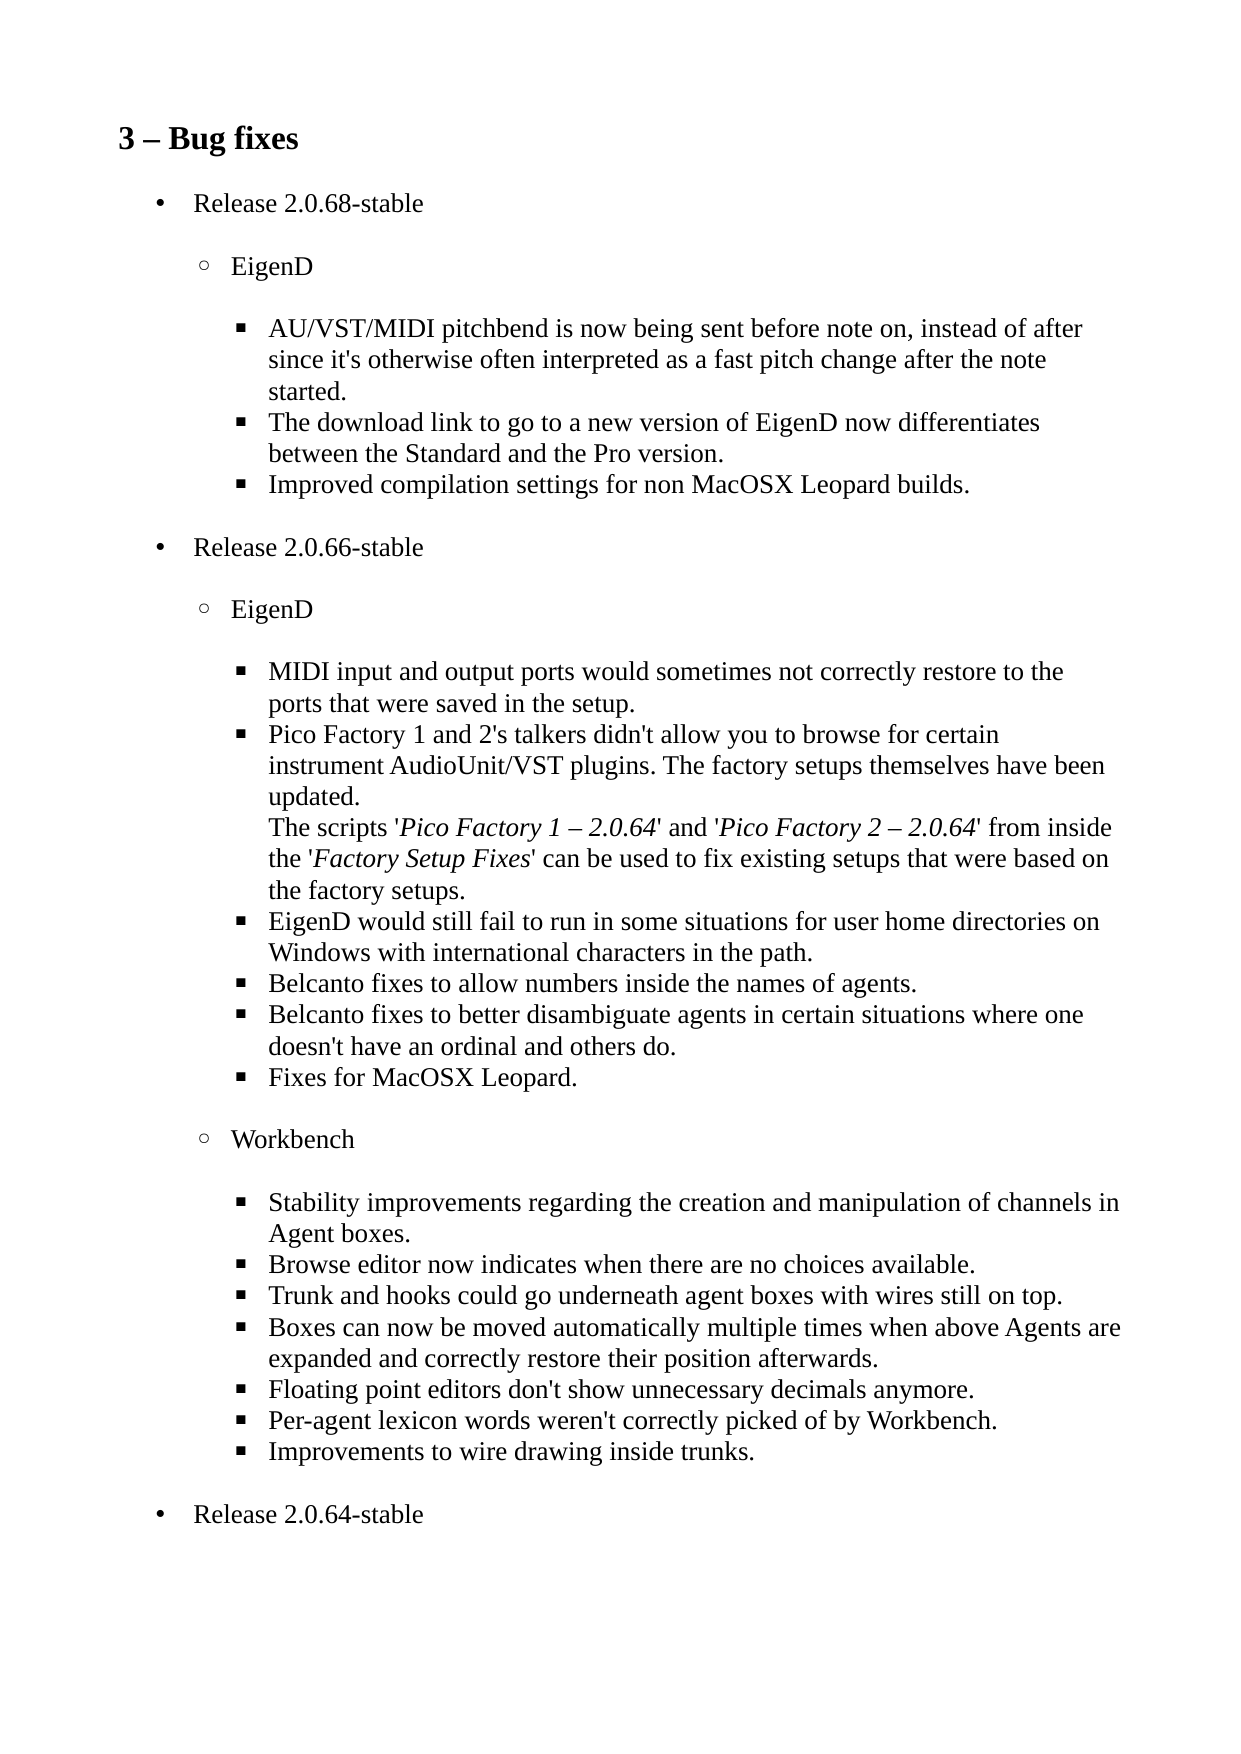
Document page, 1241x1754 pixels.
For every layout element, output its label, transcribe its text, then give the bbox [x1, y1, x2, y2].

list AU/VST/MIDI pitchbend is now being sent before note on, instead of after since it's otherwise often interpreted as a fast pitch change after the note started. [231, 312, 1122, 406]
list Belcanto fixes to better disambiguate agents in certain situations where one doesn't have an ordinal and others do. [231, 998, 1122, 1061]
list Floating point editors don't show unnecessary decimals anymore. [231, 1373, 1122, 1404]
list Release 2.0.66-stable [156, 531, 1122, 562]
text 3 – Bug fixes [118, 118, 1122, 156]
list Trunk and hooks could go underneath agent boxes with wires still on top. [231, 1279, 1122, 1311]
list Improved compilation settings for non MacOSX Leopard builds. [231, 468, 1122, 499]
list Improvements to wire drawing inside trunks. [231, 1436, 1122, 1467]
list EigenD [193, 250, 1122, 281]
list EigenD would still fail to run in some situations for user home directories on Windows with international characters in the path. [231, 905, 1122, 967]
list Per-agent lexicon words weren't correctly picked of by Workbench. [231, 1404, 1122, 1436]
list Workbench [193, 1123, 1122, 1154]
list Release 2.0.64-stable [156, 1498, 1122, 1529]
list MIDI input and output ports would sometimes not correctly restore to the ports that were saved in the setup. [231, 656, 1122, 718]
list EigenD [193, 593, 1122, 624]
list Stability improvements regarding the creation and manipulation of channels in Agent boxes. [231, 1186, 1122, 1248]
list Belcanto fixes to allow numbers inside the names of agents. [231, 967, 1122, 998]
list Fixes for MacOSX Leopard. [231, 1061, 1122, 1092]
list Release 2.0.68-stable [156, 188, 1122, 219]
list Browse editor now indicates when there are no choices available. [231, 1248, 1122, 1279]
list Pico Factory 1 and 2's talkers didn't allow you to browse for certain instrument AudioUnit/VST plugins. The factory setups themselves have been updated. The scripts 'Pico Factory 1 – 2.0.64' and 'Pico Factory 2 – 2.0.64' from inside the 'Factory Setup Fixes' can be used to fix existing setups that were based on the factory setups. [231, 718, 1122, 905]
list Boxes can now be moved automatically multiple times when above Agents are expanded and correctly restore their position afterwards. [231, 1311, 1122, 1373]
list The download link to go to a new version of EigenD now differentiates between the Standard and the Pro version. [231, 406, 1122, 468]
